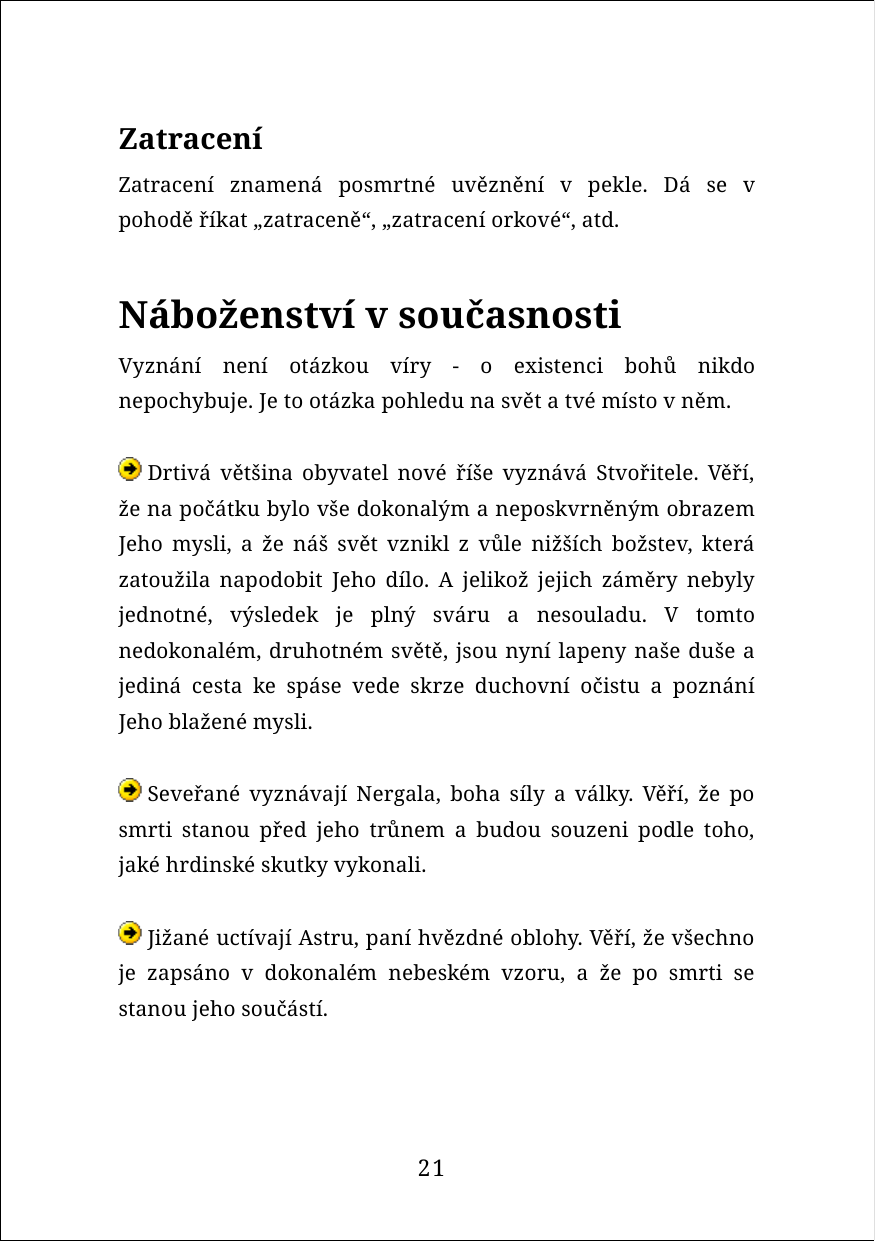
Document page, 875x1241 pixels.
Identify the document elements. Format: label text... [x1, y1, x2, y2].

subtitle Náboženství v současnosti [118, 288, 756, 339]
text Zatracení znamená posmrtné uvěznění v pekle. Dá se v pohodě říkat „zatraceně“, „zatracení orkové“, atd. [118, 170, 756, 234]
picture [118, 921, 142, 945]
picture [118, 778, 142, 802]
subtitle Zatracení [118, 118, 756, 158]
text Vyznání není otázkou víry - o existenci bohů nikdo nepochybuje. Je to otázka pohledu na svět a tvé místo v něm. Drtivá většina obyvatel nové říše vyznává Stvořitele. Věří, že na počátku bylo vše dokonalým a neposkvrněným obrazem Jeho mysli, a že náš svět vznikl z vůle nižších božstev, která zatoužila napodobit Jeho dílo. A jelikož jejich záměry nebyly jednotné, výsledek je plný sváru a nesouladu. V tomto nedokonalém, druhotném světě, jsou nyní lapeny naše duše a jediná cesta ke spáse vede skrze duchovní očistu a poznání Jeho blažené mysli. Seveřané vyznávají Nergala, boha síly a války. Věří, že po smrti stanou před jeho trůnem a budou souzeni podle toho, jaké hrdinské skutky vykonali. Jižané uctívají Astru, paní hvězdné oblohy. Věří, že všechno je zapsáno v dokonalém nebeském vzoru, a že po smrti se stanou jeho součástí. [118, 351, 756, 1022]
picture [118, 457, 142, 481]
